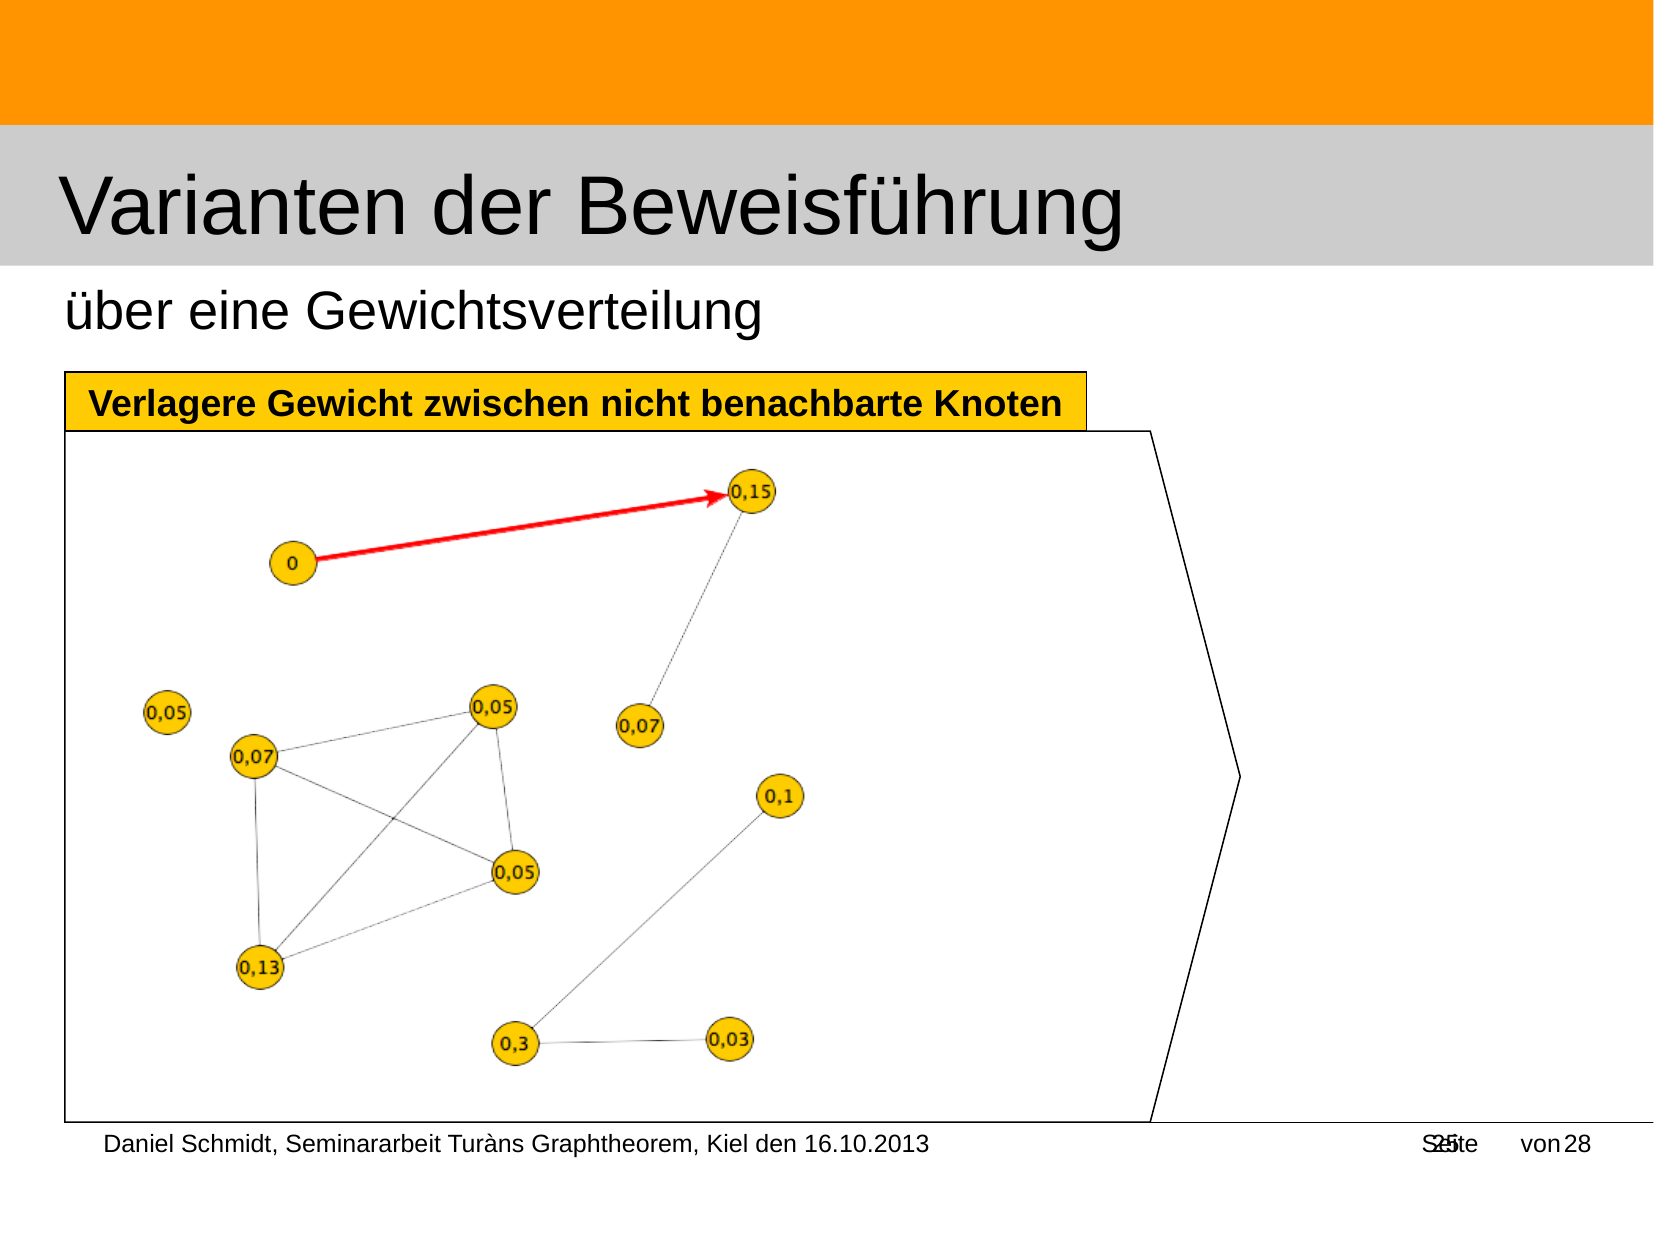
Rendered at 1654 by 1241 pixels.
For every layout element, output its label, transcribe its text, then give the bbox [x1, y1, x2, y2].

text_box [1496, 1122, 1505, 1165]
text_box von [1505, 1122, 1595, 1165]
text_box 28 [1549, 1121, 1654, 1193]
title Varianten der Beweisführung [50, 143, 1359, 260]
text_box Daniel Schmidt, Seminararbeit Turàns Graphtheorem, Kiel den 16.10.2013 [88, 1122, 975, 1165]
text_box Seite [1406, 1122, 1496, 1165]
text_box Verlagere Gewicht zwischen nicht benachbarte Knoten [64, 372, 1087, 432]
title über eine Gewichtsverteilung [56, 238, 1365, 349]
picture [118, 447, 827, 1087]
text_box [64, 431, 1241, 1123]
